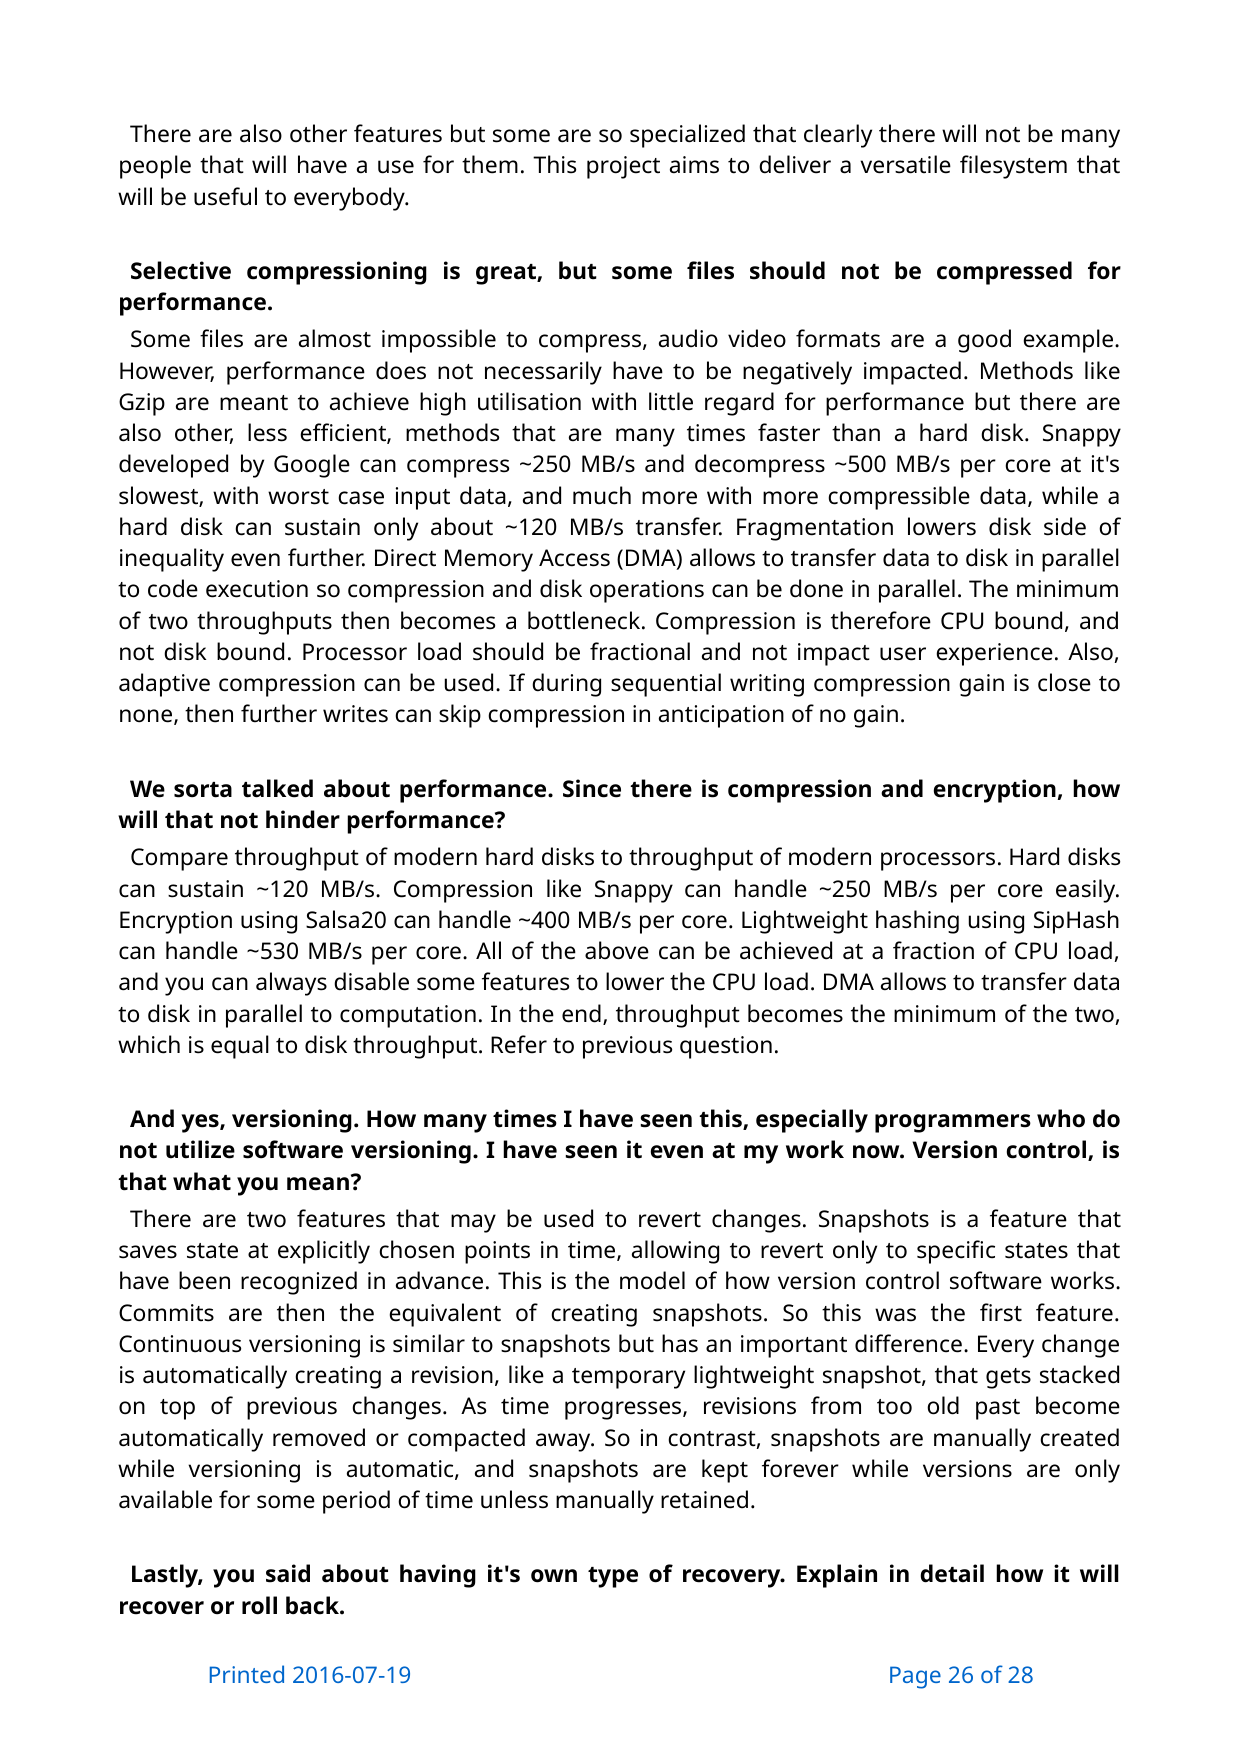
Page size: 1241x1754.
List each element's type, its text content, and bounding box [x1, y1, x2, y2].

text There are two features that may be used to revert changes. Snapshots is a feature that saves state at explicitly chosen points in time, allowing to revert only to specific states that have been recognized in advance. This is the model of how version control software works. Commits are then the equivalent of creating snapshots. So this was the first feature. Continuous versioning is similar to snapshots but has an important difference. Every change is automatically creating a revision, like a temporary lightweight snapshot, that gets stacked on top of previous changes. As time progresses, revisions from too old past become automatically removed or compacted away. So in contrast, snapshots are manually created while versioning is automatic, and snapshots are kept forever while versions are only available for some period of time unless manually retained. [118, 1203, 1122, 1515]
text And yes, versioning. How many times I have seen this, especially programmers who do not utilize software versioning. I have seen it even at my work now. Version control, is that what you mean? [118, 1103, 1122, 1197]
text We sorta talked about performance. Since there is compression and encryption, how will that not hinder performance? [118, 773, 1122, 835]
text Lastly, you said about having it's own type of recovery. Explain in detail how it will recover or roll back. [118, 1558, 1122, 1621]
text There are also other features but some are so specialized that clearly there will not be many people that will have a use for them. This project aims to deliver a versatile filesystem that will be useful to everybody. [118, 118, 1122, 212]
text Selective compressioning is great, but some files should not be compressed for performance. [118, 255, 1122, 317]
text Some files are almost impossible to compress, audio video formats are a good example. However, performance does not necessarily have to be negatively impacted. Methods like Gzip are meant to achieve high utilisation with little regard for performance but there are also other, less efficient, methods that are many times faster than a hard disk. Snappy developed by Google can compress ~250 MB/s and decompress ~500 MB/s per core at it's slowest, with worst case input data, and much more with more compressible data, while a hard disk can sustain only about ~120 MB/s transfer. Fragmentation lowers disk side of inequality even further. Direct Memory Access (DMA) allows to transfer data to disk in parallel to code execution so compression and disk operations can be done in parallel. The minimum of two throughputs then becomes a bottleneck. Compression is therefore CPU bound, and not disk bound. Processor load should be fractional and not impact user experience. Also, adaptive compression can be used. If during sequential writing compression gain is close to none, then further writes can skip compression in anticipation of no gain. [118, 323, 1122, 730]
text Compare throughput of modern hard disks to throughput of modern processors. Hard disks can sustain ~120 MB/s. Compression like Snappy can handle ~250 MB/s per core easily. Encryption using Salsa20 can handle ~400 MB/s per core. Lightweight hashing using SipHash can handle ~530 MB/s per core. All of the above can be achieved at a fraction of CPU load, and you can always disable some features to lower the CPU load. DMA allows to transfer data to disk in parallel to computation. In the end, throughput becomes the minimum of the two, which is equal to disk throughput. Refer to previous question. [118, 841, 1122, 1060]
